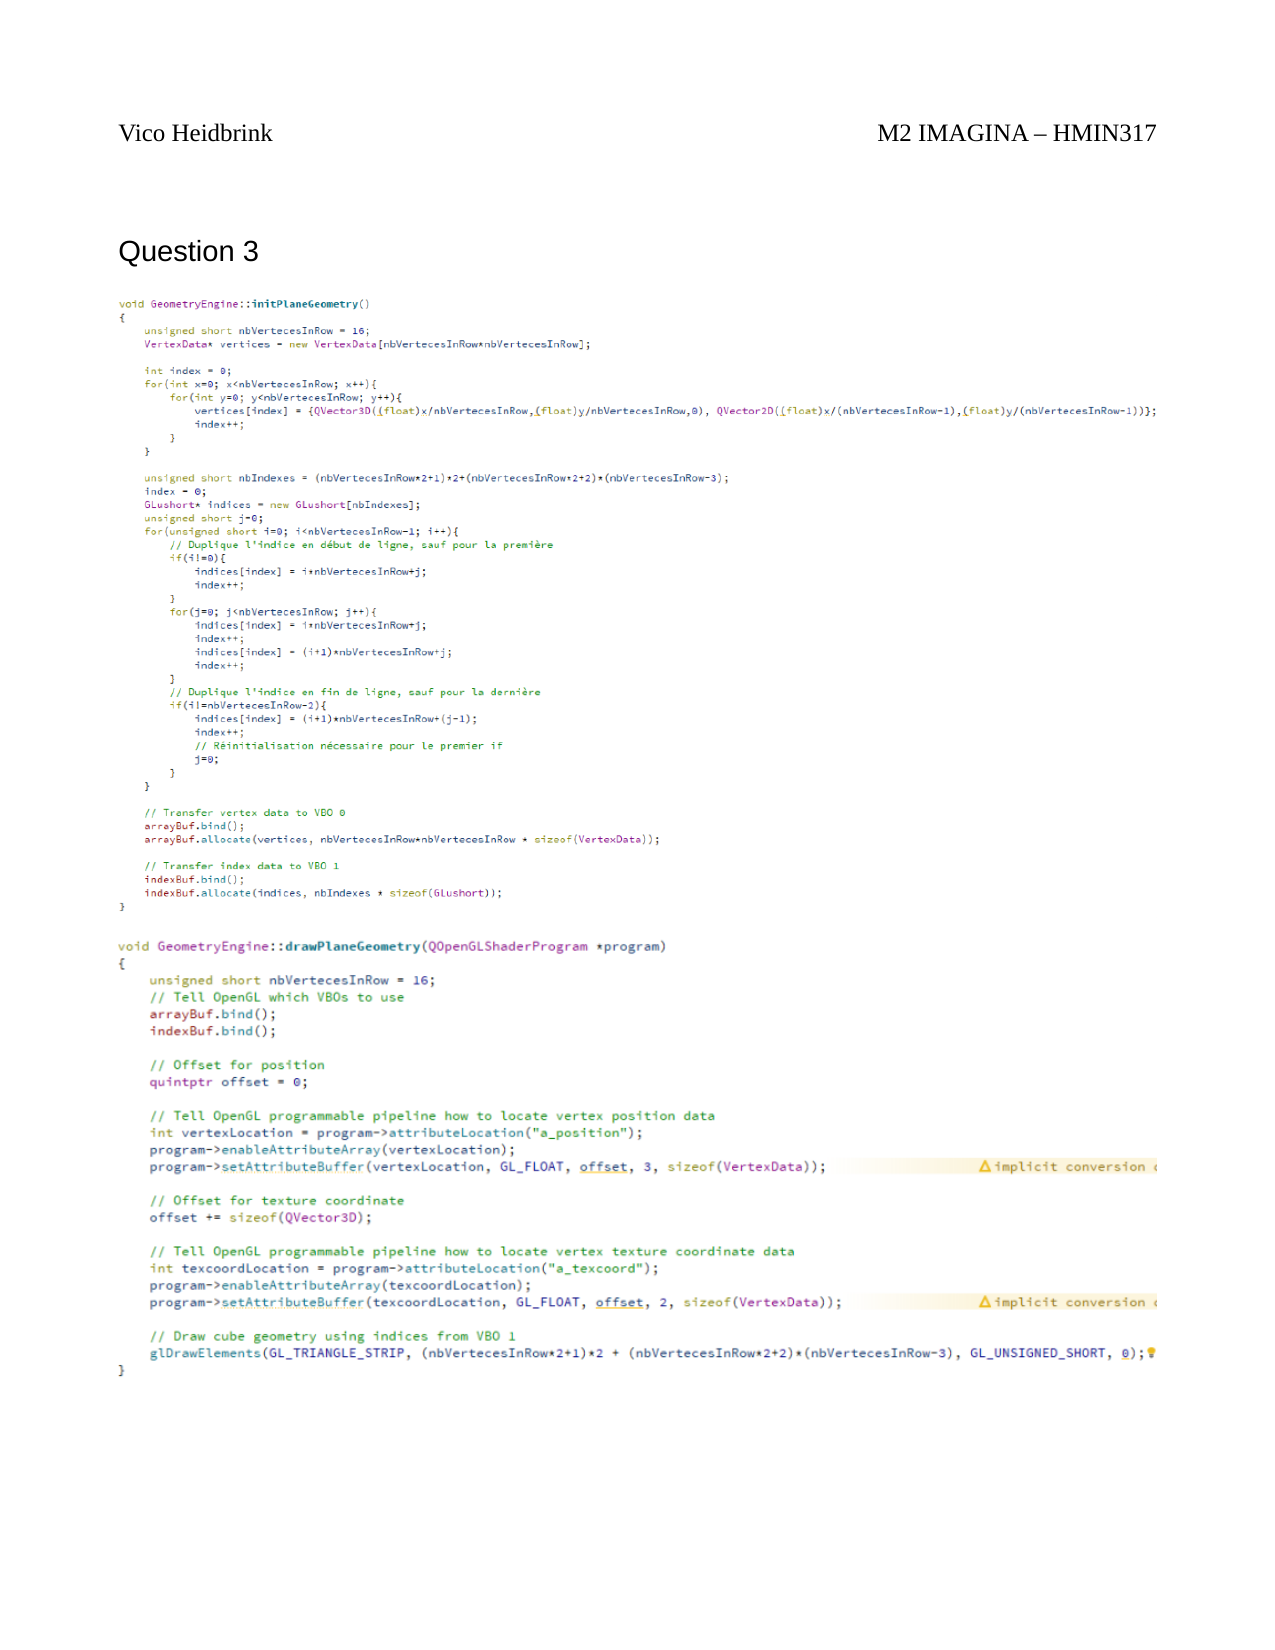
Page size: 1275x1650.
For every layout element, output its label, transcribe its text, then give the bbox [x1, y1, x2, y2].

text Question 3 [118, 234, 1157, 267]
picture [118, 933, 1157, 1385]
picture [118, 295, 1157, 918]
